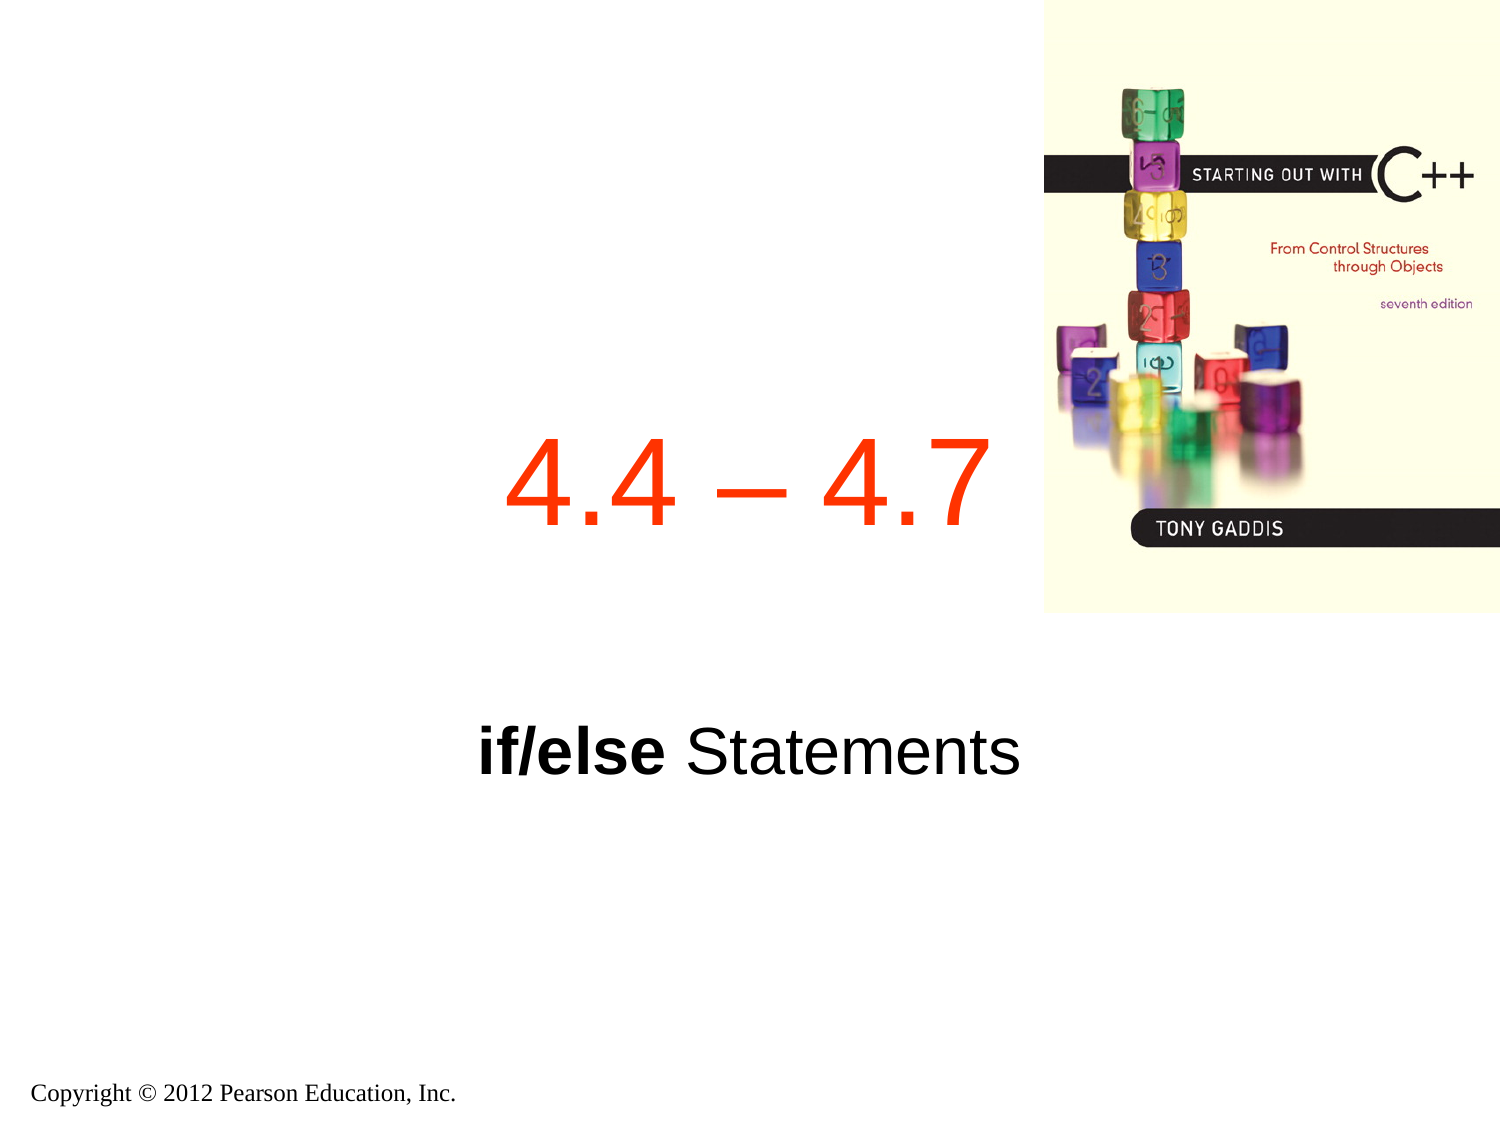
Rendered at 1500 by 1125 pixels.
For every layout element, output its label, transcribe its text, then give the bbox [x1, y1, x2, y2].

text_box 4.4 – 4.7 [300, 349, 1201, 591]
text_box if/else Statements [225, 699, 1276, 988]
picture [1044, 0, 1500, 613]
